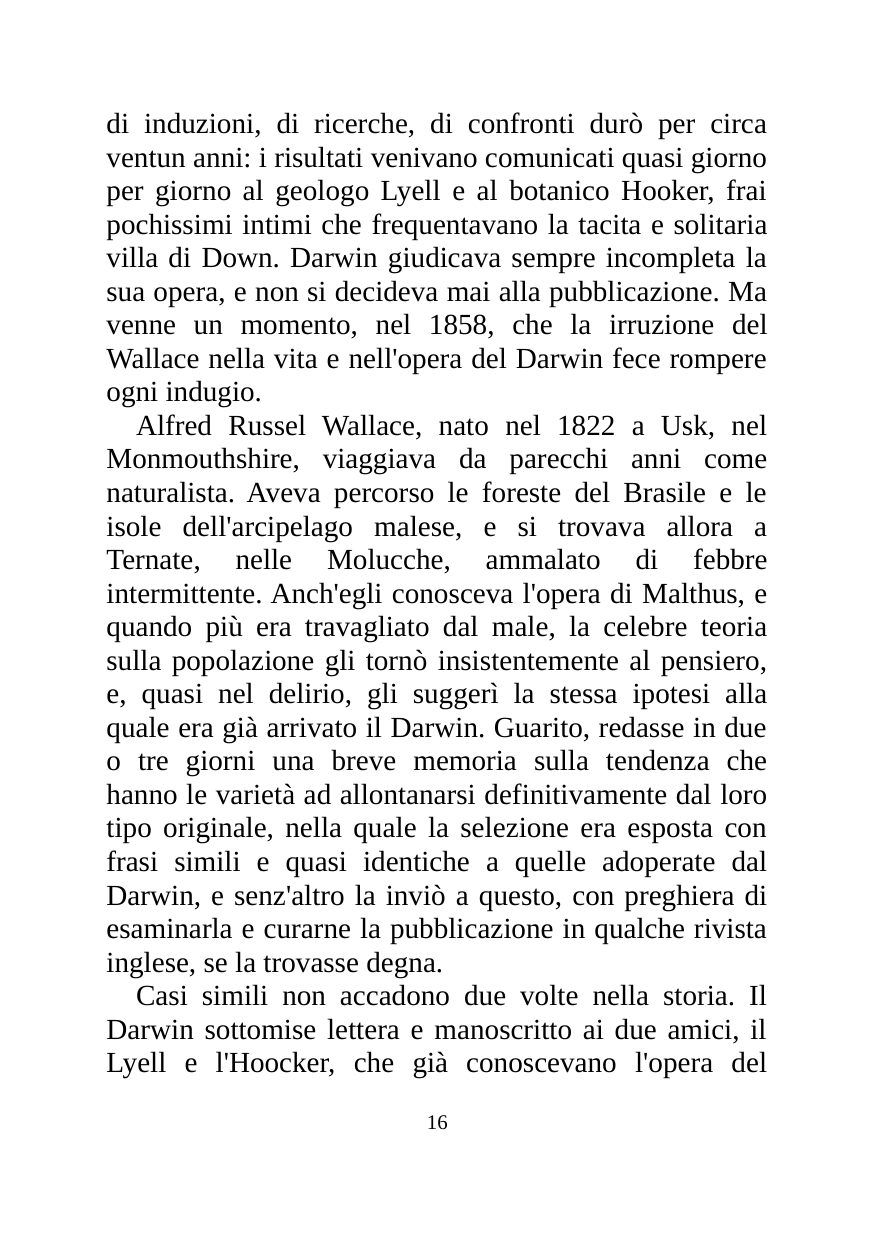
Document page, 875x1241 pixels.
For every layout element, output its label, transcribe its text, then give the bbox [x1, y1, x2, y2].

text Casi simili non accadono due volte nella storia. Il Darwin sottomise lettera e manoscritto ai due amici, il Lyell e l'Hoocker, che già conoscevano l'opera del [106, 978, 768, 1079]
text Alfred Russel Wallace, nato nel 1822 a Usk, nel Monmouthshire, viaggiava da parecchi anni come naturalista. Aveva percorso le foreste del Brasile e le isole dell'arcipelago malese, e si trovava allora a Ternate, nelle Molucche, ammalato di febbre intermittente. Anch'egli conosceva l'opera di Malthus, e quando più era travagliato dal male, la celebre teoria sulla popolazione gli tornò insistentemente al pensiero, e, quasi nel delirio, gli suggerì la stessa ipotesi alla quale era già arrivato il Darwin. Guarito, redasse in due o tre giorni una breve memoria sulla tendenza che hanno le varietà ad allontanarsi definitivamente dal loro tipo originale, nella quale la selezione era esposta con frasi simili e quasi identiche a quelle adoperate dal Darwin, e senz'altro la inviò a questo, con preghiera di esaminarla e curarne la pubblicazione in qualche rivista inglese, se la trovasse degna. [106, 408, 768, 978]
text di induzioni, di ricerche, di confronti durò per circa ventun anni: i risultati venivano comunicati quasi giorno per giorno al geologo Lyell e al botanico Hooker, frai pochissimi intimi che frequentavano la tacita e solitaria villa di Down. Darwin giudicava sempre incompleta la sua opera, e non si decideva mai alla pubblicazione. Ma venne un momento, nel 1858, che la irruzione del Wallace nella vita e nell'opera del Darwin fece rompere ogni indugio. [106, 106, 768, 408]
